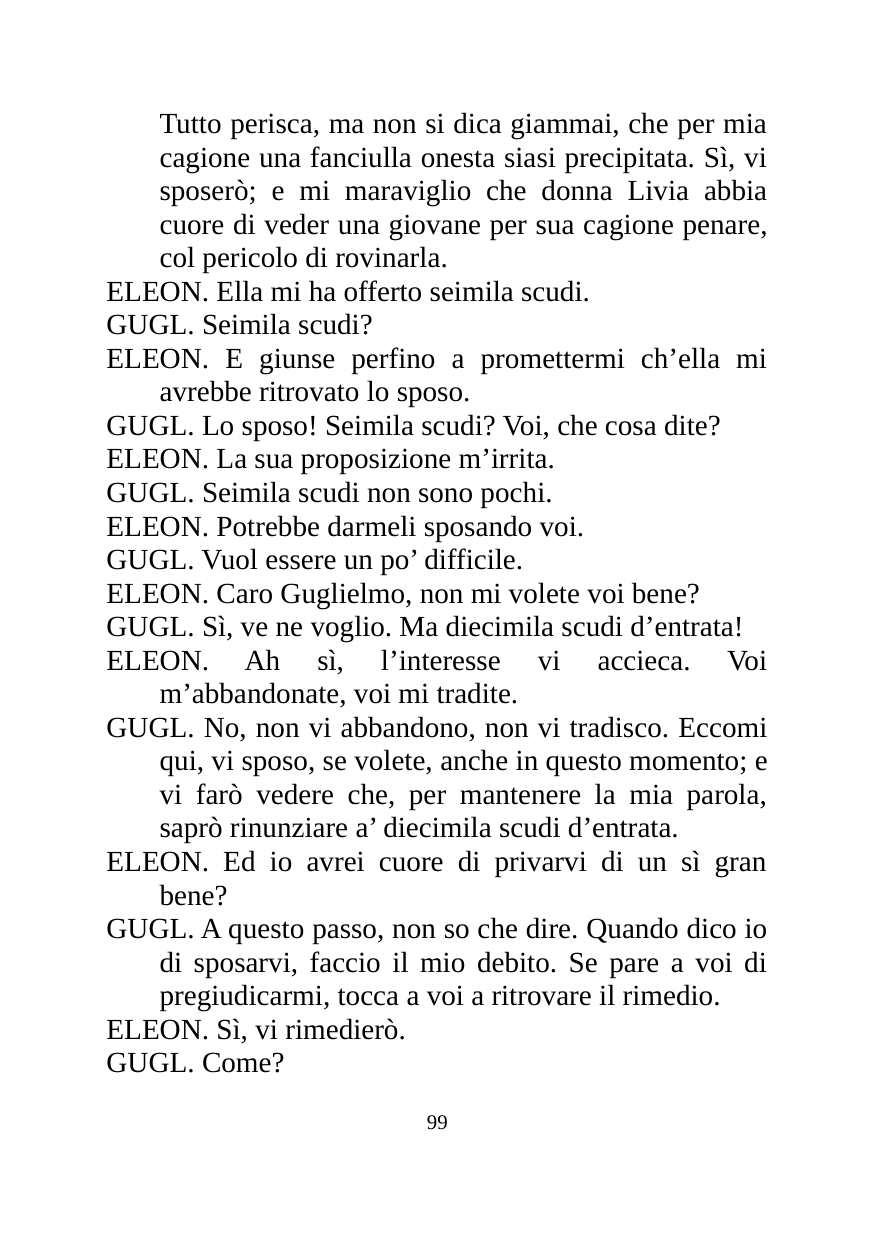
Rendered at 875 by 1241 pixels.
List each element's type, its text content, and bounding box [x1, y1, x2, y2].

text GUGL. Seimila scudi non sono pochi. [106, 475, 768, 509]
text Tutto perisca, ma non si dica giammai, che per mia cagione una fanciulla onesta siasi precipitata. Sì, vi sposerò; e mi maraviglio che donna Livia abbia cuore di veder una giovane per sua cagione penare, col pericolo di rovinarla. [106, 106, 768, 274]
text GUGL. Come? [106, 1045, 768, 1079]
text ELEON. Potrebbe darmeli sposando voi. [106, 509, 768, 542]
text GUGL. A questo passo, non so che dire. Quando dico io di sposarvi, faccio il mio debito. Se pare a voi di pregiudicarmi, tocca a voi a ritrovare il rimedio. [106, 911, 768, 1012]
text GUGL. Lo sposo! Seimila scudi? Voi, che cosa dite? [106, 408, 768, 442]
text ELEON. Ella mi ha offerto seimila scudi. [106, 274, 768, 307]
text GUGL. Seimila scudi? [106, 307, 768, 341]
text ELEON. La sua proposizione m’irrita. [106, 442, 768, 475]
text ELEON. Sì, vi rimedierò. [106, 1012, 768, 1045]
text GUGL. No, non vi abbandono, non vi tradisco. Eccomi qui, vi sposo, se volete, anche in questo momento; e vi farò vedere che, per mantenere la mia parola, saprò rinunziare a’ diecimila scudi d’entrata. [106, 710, 768, 844]
text GUGL. Vuol essere un po’ difficile. [106, 542, 768, 576]
text ELEON. Caro Guglielmo, non mi volete voi bene? [106, 576, 768, 609]
text ELEON. Ah sì, l’interesse vi accieca. Voi m’abbandonate, voi mi tradite. [106, 643, 768, 710]
text ELEON. Ed io avrei cuore di privarvi di un sì gran bene? [106, 844, 768, 911]
text GUGL. Sì, ve ne voglio. Ma diecimila scudi d’entrata! [106, 609, 768, 643]
text ELEON. E giunse perfino a promettermi ch’ella mi avrebbe ritrovato lo sposo. [106, 341, 768, 408]
